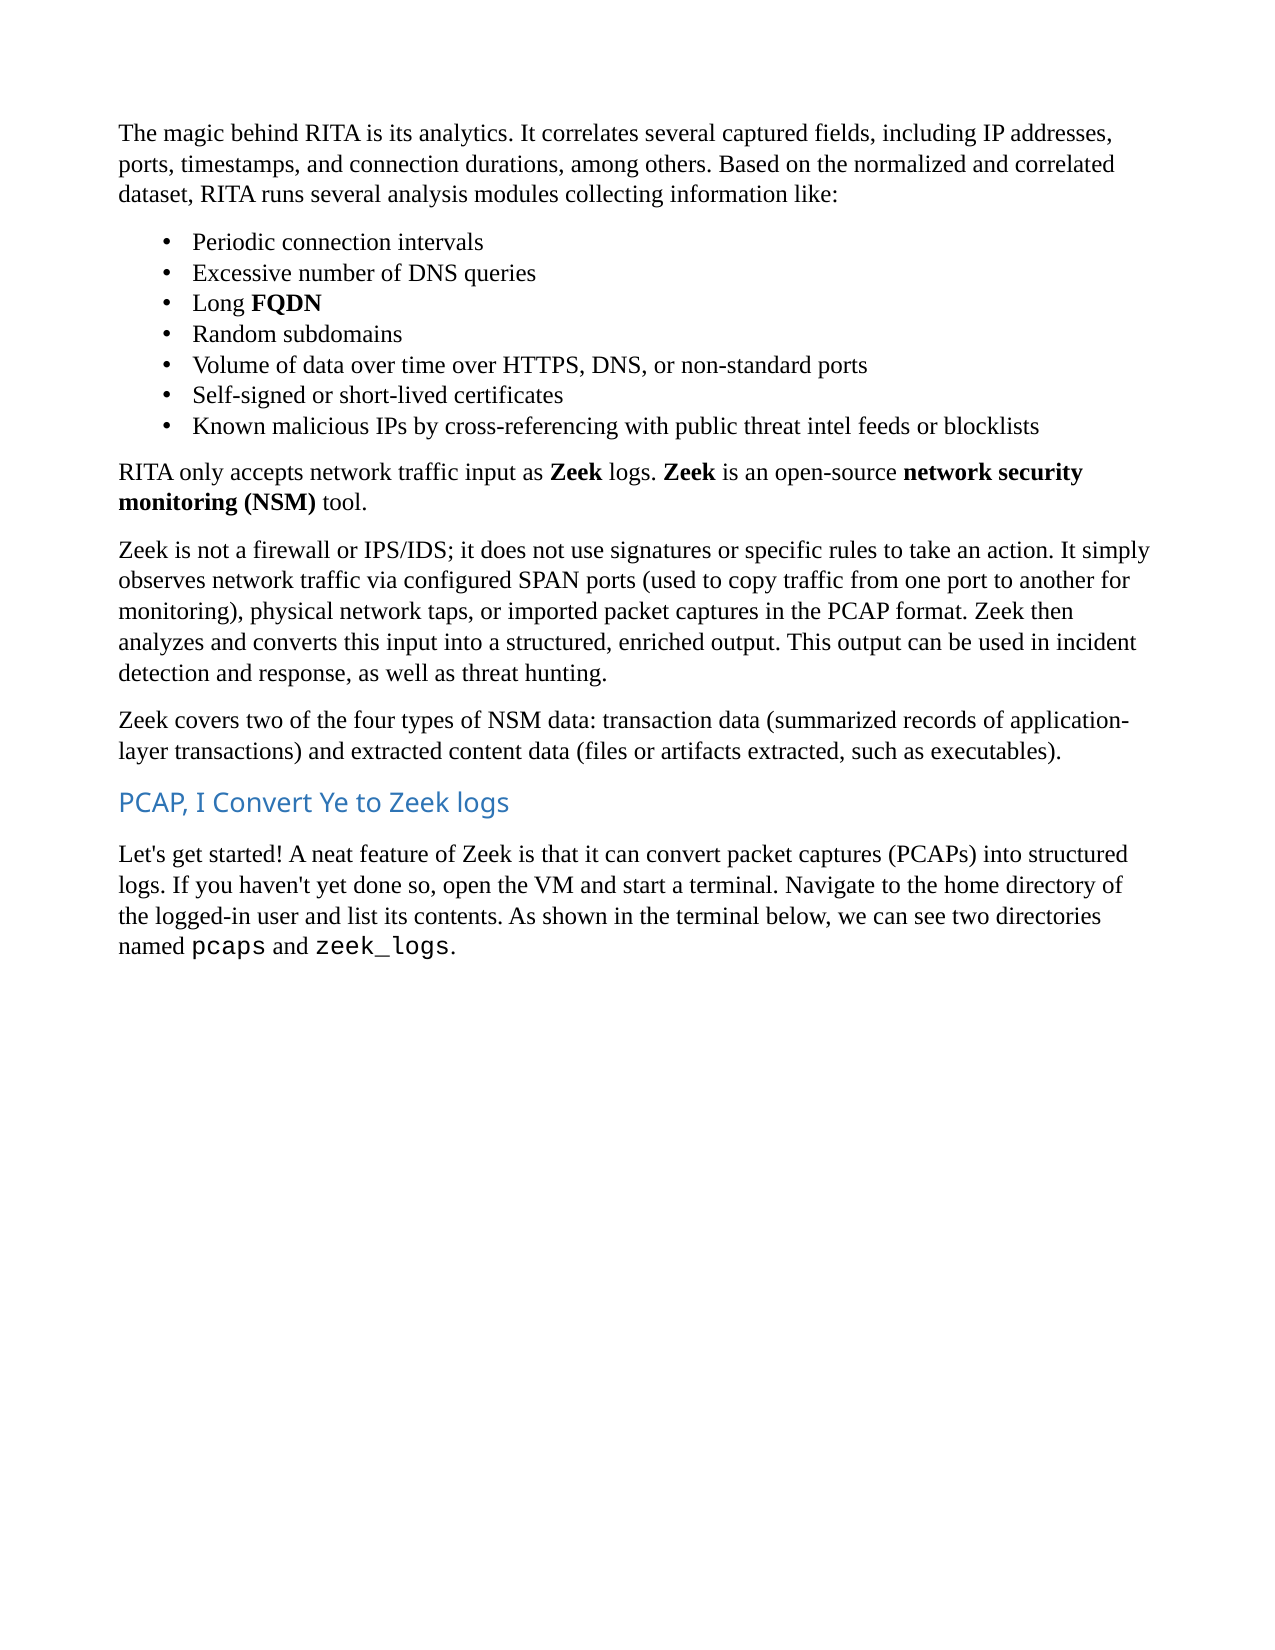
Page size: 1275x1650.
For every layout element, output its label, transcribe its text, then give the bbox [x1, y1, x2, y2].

subtitle PCAP, I Convert Ye to Zeek logs [118, 783, 1157, 820]
list Known malicious IPs by cross-referencing with public threat intel feeds or blocklists [162, 411, 1157, 440]
list Self-signed or short-lived certificates [162, 381, 1157, 409]
text Zeek is not a firewall or IPS/IDS; it does not use signatures or specific rules to take an action. It simply observes network traffic via configured SPAN ports (used to copy traffic from one port to another for monitoring), physical network taps, or imported packet captures in the PCAP format. Zeek then analyzes and converts this input into a structured, enriched output. This output can be used in incident detection and response, as well as threat hunting. [118, 535, 1157, 686]
list Long FQDN [162, 288, 1157, 317]
text Zeek covers two of the four types of NSM data: transaction data (summarized records of application-layer transactions) and extracted content data (files or artifacts extracted, such as executables). [118, 705, 1157, 764]
text Let's get started! A neat feature of Zeek is that it can convert packet captures (PCAPs) into structured logs. If you haven't yet done so, open the VM and start a terminal. Navigate to the home directory of the logged-in user and list its contents. As shown in the terminal below, we can see two directories named pcaps and zeek_logs. [118, 839, 1157, 962]
list Random subdomains [162, 319, 1157, 348]
list Volume of data over time over HTTPS, DNS, or non-standard ports [162, 350, 1157, 379]
text RITA only accepts network traffic input as Zeek logs. Zeek is an open-source network security monitoring (NSM) tool. [118, 457, 1157, 516]
list Excessive number of DNS queries [162, 258, 1157, 286]
list Periodic connection intervals [162, 227, 1157, 256]
text The magic behind RITA is its analytics. It correlates several captured fields, including IP addresses, ports, timestamps, and connection durations, among others. Based on the normalized and correlated dataset, RITA runs several analysis modules collecting information like: [118, 118, 1157, 208]
